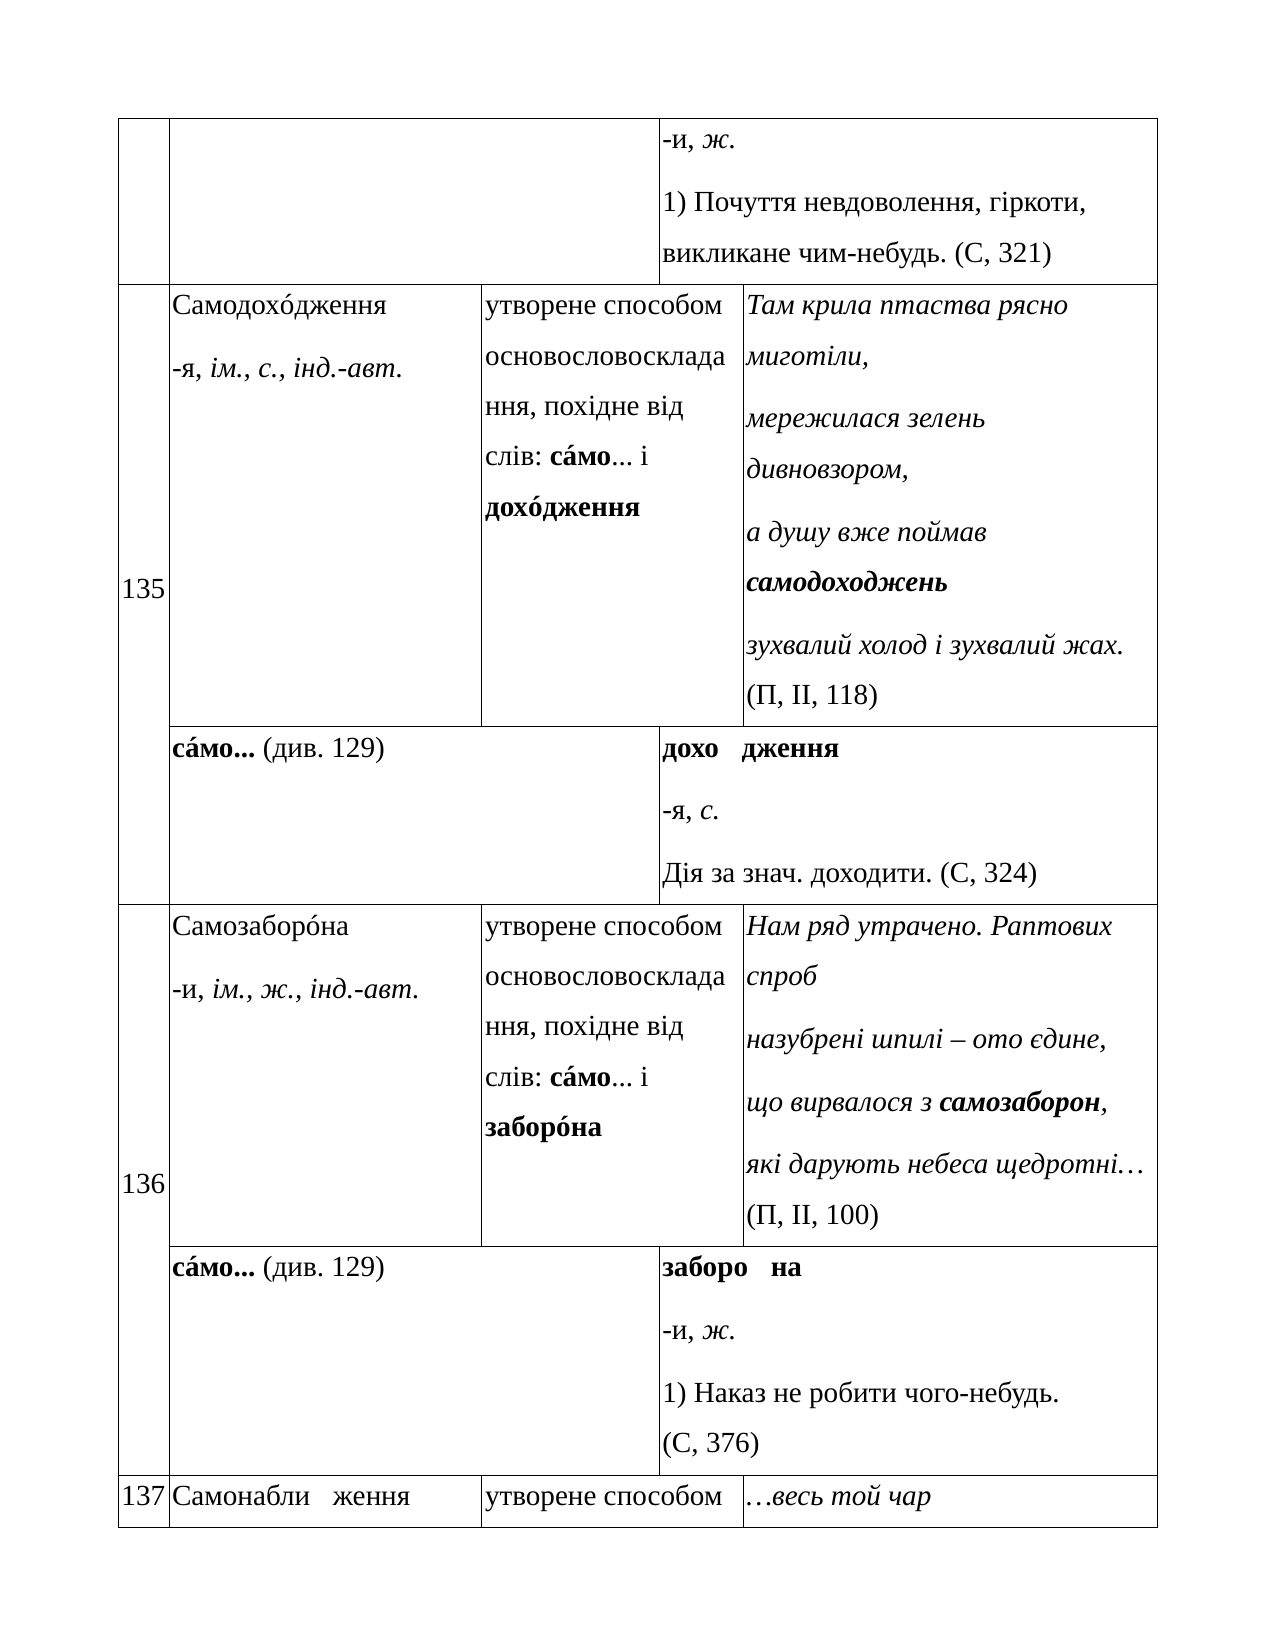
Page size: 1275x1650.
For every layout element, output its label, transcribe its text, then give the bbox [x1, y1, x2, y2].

table_cell утворене способом [482, 1476, 743, 1527]
table_cell Самозаборóна -и, ім., ж., інд.-авт. [170, 905, 481, 1246]
table_cell 135 [119, 285, 169, 904]
table_cell Самодохóдження -я, ім., с., інд.-авт. [170, 285, 481, 726]
table_cell доходження -я, с. Дія за знач. доходити. (С, 324) [660, 727, 1157, 904]
table_cell -и, ж. 1) Почуття невдоволення, гіркоти, викликане чим-небудь. (С, 321) [660, 119, 1157, 284]
table_cell …весь той чар [744, 1476, 1157, 1527]
table_cell Нам ряд утрачено. Раптових спроб назубрені шпилі – ото єдине, що вирвалося з самозаборон, які дарують небеса щедротні… (П, ІІ, 100) [744, 905, 1157, 1246]
table_cell сáмо... (див. 129) [170, 727, 659, 904]
table_cell утворене способом основословоскладання, похідне від слів: сáмо... і дохóдження [482, 285, 743, 726]
table_cell Самонаближення [170, 1476, 481, 1527]
table_cell заборона -и, ж. 1) Наказ не робити чого-небудь. (С, 376) [660, 1247, 1157, 1474]
table_cell утворене способом основословоскладання, похідне від слів: сáмо... і заборóна [482, 905, 743, 1246]
table_cell 137 [119, 1476, 169, 1527]
table_cell сáмо... (див. 129) [170, 1247, 659, 1474]
table_cell [119, 119, 169, 284]
table_cell [170, 119, 659, 284]
table_cell Там крила птаства рясно миготіли, мережилася зелень дивновзором, а душу вже поймав самодоходжень зухвалий холод і зухвалий жах. (П, ІІ, 118) [744, 285, 1157, 726]
table_cell 136 [119, 905, 169, 1474]
